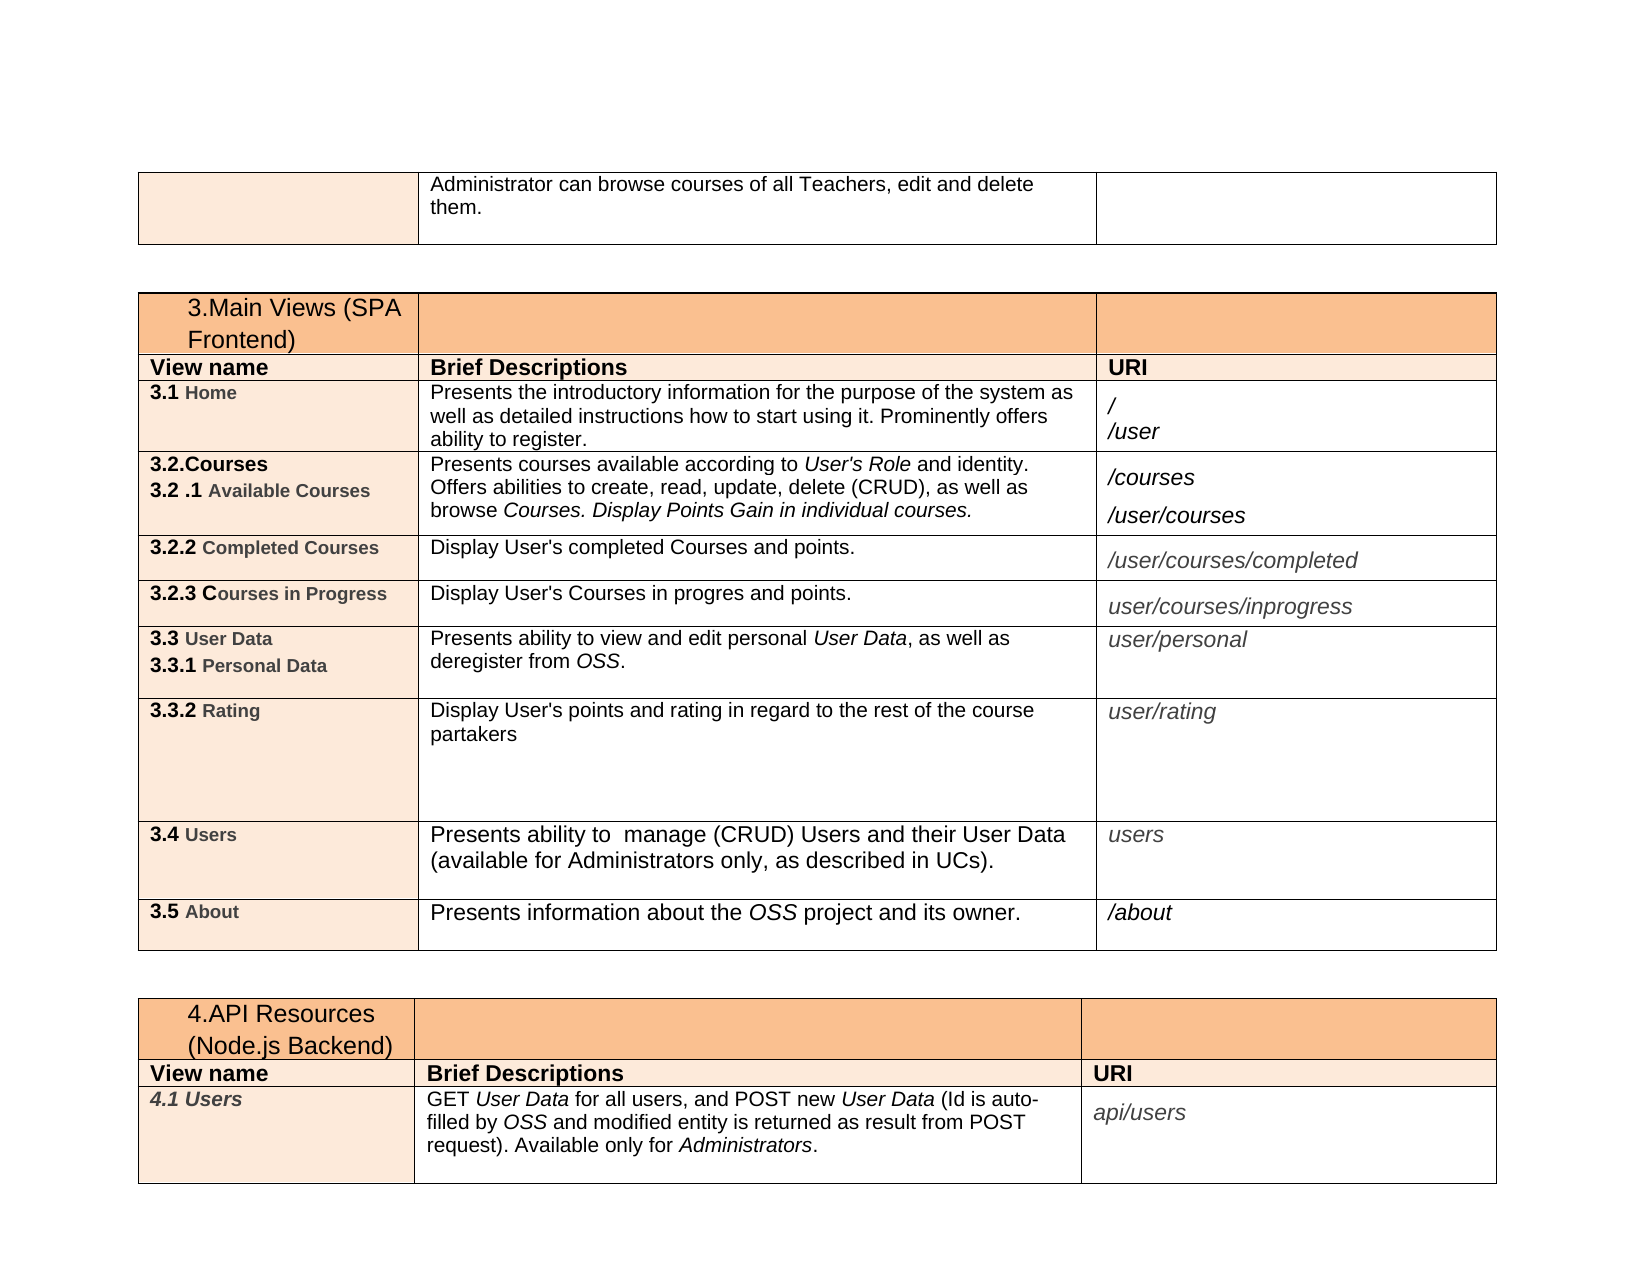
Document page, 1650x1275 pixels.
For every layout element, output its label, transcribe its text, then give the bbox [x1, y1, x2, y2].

table_cell Display User's completed Courses and points. [419, 536, 1096, 580]
table_cell user/rating [1097, 699, 1496, 821]
table_header [1082, 999, 1496, 1059]
table_cell Brief Descriptions [415, 1060, 1081, 1086]
table_cell [1097, 173, 1496, 244]
table_cell Administrator can browse courses of all Teachers, edit and delete them. [419, 173, 1096, 244]
table_cell 3.2.2 Completed Courses [139, 536, 418, 580]
table_header [1097, 294, 1496, 353]
table_cell Presents ability to manage (CRUD) Users and their User Data (available for Administrators only, as described in UCs). [419, 822, 1096, 898]
table_header API Resources (Node.js Backend) [139, 999, 414, 1059]
table_cell Presents ability to view and edit personal User Data, as well as deregister from OSS. [419, 627, 1096, 698]
table_header [415, 999, 1081, 1059]
table_cell URI [1097, 355, 1496, 380]
table_cell URI [1082, 1060, 1496, 1086]
table_cell api/users [1082, 1087, 1496, 1182]
table_cell 3.5 About [139, 900, 418, 950]
table_cell Display User's Courses in progres and points. [419, 581, 1096, 626]
table_cell Display User's points and rating in regard to the rest of the course partakers [419, 699, 1096, 821]
table_cell users [1097, 822, 1496, 898]
table_cell 4.1 Users [139, 1087, 414, 1182]
table_cell View name [139, 1060, 414, 1086]
table_cell /about [1097, 900, 1496, 950]
table_cell Presents the introductory information for the purpose of the system as well as detailed instructions how to start using it. Prominently offers ability to register. [419, 381, 1096, 451]
table_cell Presents courses available according to User's Role and identity. Offers abilities to create, read, update, delete (CRUD), as well as browse Courses. Display Points Gain in individual courses. [419, 452, 1096, 535]
table_cell /user/courses/completed [1097, 536, 1496, 580]
table_cell /courses /user/courses [1097, 452, 1496, 535]
table_cell GET User Data for all users, and POST new User Data (Id is auto-filled by OSS and modified entity is returned as result from POST request). Available only for Administrators. [415, 1087, 1081, 1182]
table_cell Brief Descriptions [419, 355, 1096, 380]
table_cell / /user [1097, 381, 1496, 451]
table_header Main Views (SPA Frontend) [139, 294, 418, 353]
table_cell user/courses/inprogress [1097, 581, 1496, 626]
table_cell Presents information about the OSS project and its owner. [419, 900, 1096, 950]
table_header [419, 294, 1096, 353]
table_cell 3.3.2 Rating [139, 699, 418, 821]
table_cell 3.2.Courses 3.2 .1 Available Courses [139, 452, 418, 535]
table_cell View name [139, 355, 418, 380]
table_cell [139, 173, 418, 244]
table_cell 3.3 User Data 3.3.1 Personal Data [139, 627, 418, 698]
table_cell 3.2.3 Courses in Progress [139, 581, 418, 626]
table_cell 3.1 Home [139, 381, 418, 451]
table_cell user/personal [1097, 627, 1496, 698]
table_cell 3.4 Users [139, 822, 418, 898]
